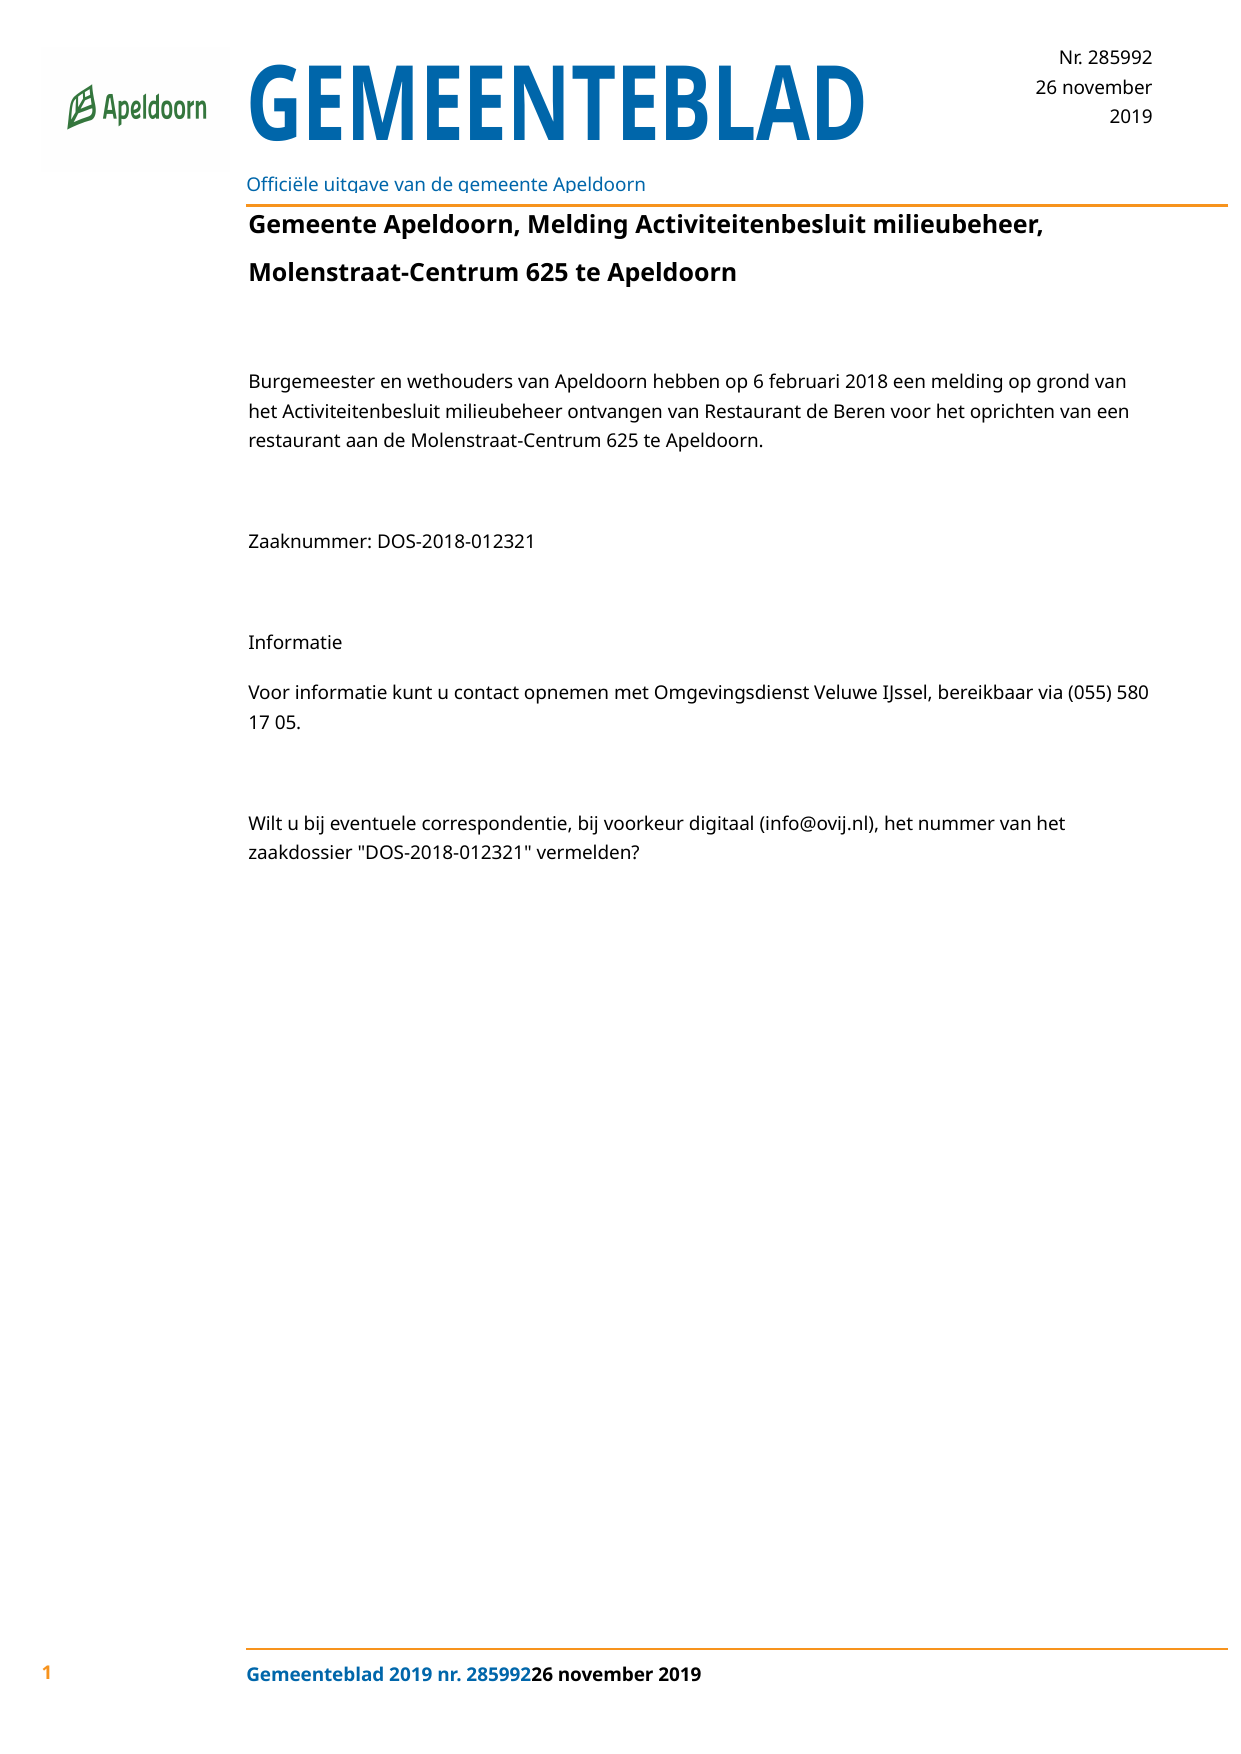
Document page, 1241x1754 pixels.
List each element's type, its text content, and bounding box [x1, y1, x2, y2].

text Gemeente Apeldoorn, Melding Activiteitenbesluit milieubeheer, Molenstraat-Centrum 625 te Apeldoorn [248, 207, 1152, 288]
text Voor informatie kunt u contact opnemen met Omgevingsdienst Veluwe IJssel, bereikbaar via (055) 580 17 05. [248, 679, 1152, 735]
picture [41, 47, 231, 172]
text Zaaknummer: DOS-2018-012321 [248, 528, 1152, 554]
text Wilt u bij eventuele correspondentie, bij voorkeur digitaal (info@ovij.nl), het nummer van het zaakdossier "DOS-2018-012321" vermelden? [248, 810, 1152, 865]
text Burgemeester en wethouders van Apeldoorn hebben op 6 februari 2018 een melding op grond van het Activiteitenbesluit milieubeheer ontvangen van Restaurant de Beren voor het oprichten van een restaurant aan de Molenstraat-Centrum 625 te Apeldoorn. [248, 368, 1152, 453]
text Informatie [248, 629, 1152, 655]
